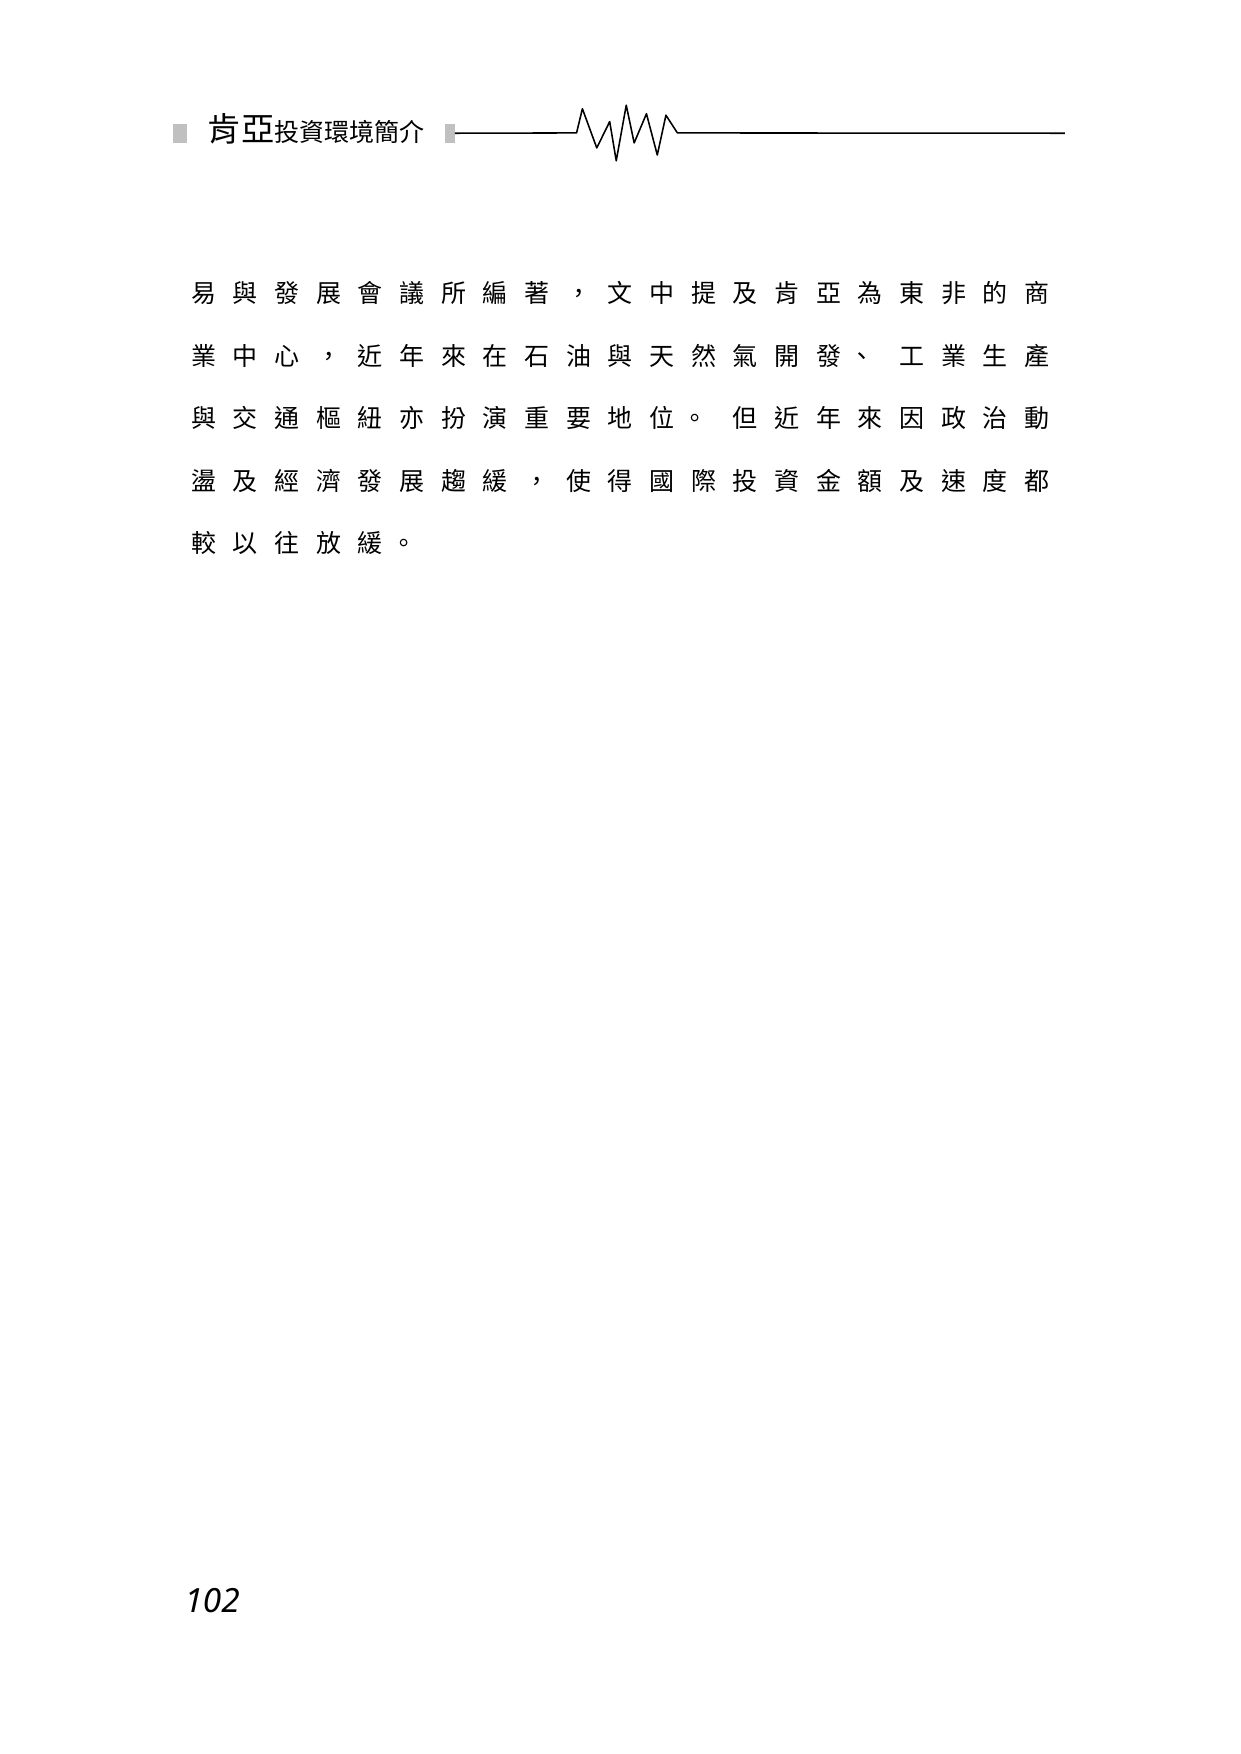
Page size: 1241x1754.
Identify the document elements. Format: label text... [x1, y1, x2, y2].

text 易與發展會議所編著，文中提及肯亞為東非的商業中心，近年來在石油與天然氣開發、工業生產與交通樞紐亦扮演重要地位。但近年來因政治動盪及經濟發展趨緩，使得國際投資金額及速度都較以往放緩。 [183, 250, 1058, 563]
